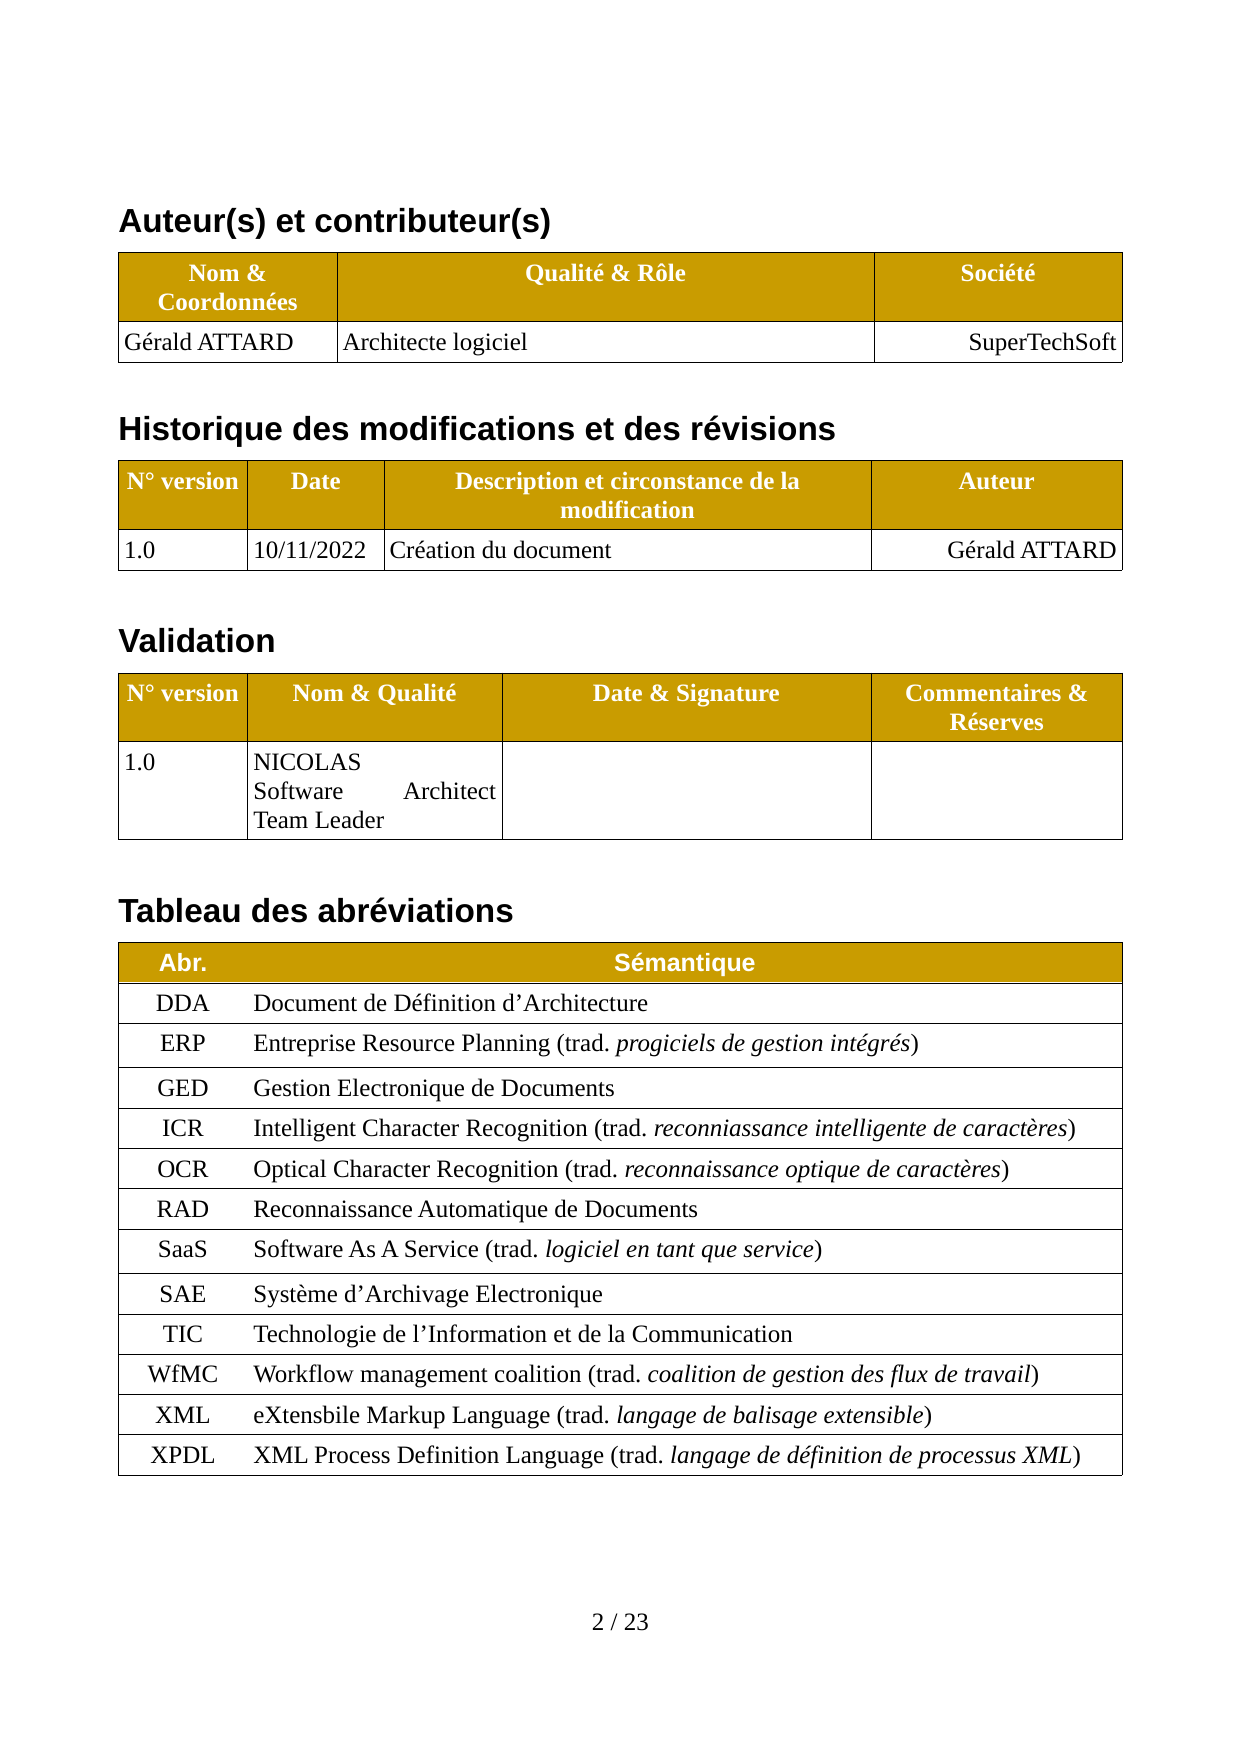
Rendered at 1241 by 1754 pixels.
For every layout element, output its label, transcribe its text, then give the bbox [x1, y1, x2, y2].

table_header Qualité & Rôle [338, 253, 874, 321]
table_cell Technologie de l’Information et de la Communication [247, 1315, 1122, 1354]
subtitle Auteur(s) et contributeur(s) [118, 201, 1122, 240]
table_header Date & Signature [503, 674, 871, 741]
subtitle Tableau des abréviations [118, 891, 1122, 930]
table_header Nom & Coordonnées [119, 253, 337, 321]
table_cell [872, 742, 1122, 839]
subtitle Historique des modifications et des révisions [118, 409, 1122, 448]
table_cell GED [119, 1068, 247, 1108]
table_cell XML Process Definition Language (trad. langage de définition de processus XML) [247, 1435, 1122, 1475]
table_cell Système d’Archivage Electronique [247, 1274, 1122, 1313]
table_header Nom & Qualité [248, 674, 502, 741]
table_cell Entreprise Resource Planning (trad. progiciels de gestion intégrés) [247, 1024, 1122, 1067]
table_header Commentaires & Réserves [872, 674, 1122, 741]
table_cell OCR [119, 1149, 247, 1188]
table_header Société [875, 253, 1122, 321]
table_cell Reconnaissance Automatique de Documents [247, 1189, 1122, 1228]
table_header N° version [119, 674, 247, 741]
table_cell SAE [119, 1274, 247, 1313]
table_cell [503, 742, 871, 839]
table_cell SuperTechSoft [875, 322, 1122, 362]
table_cell Architecte logiciel [338, 322, 874, 362]
table_cell Gérald ATTARD [119, 322, 337, 362]
table_cell 1.0 [119, 742, 247, 839]
table_header Abr. [119, 943, 247, 982]
table_cell Optical Character Recognition (trad. reconnaissance optique de caractères) [247, 1149, 1122, 1188]
table_cell Workflow management coalition (trad. coalition de gestion des flux de travail) [247, 1355, 1122, 1394]
table_cell Création du document [385, 530, 871, 569]
table_cell SaaS [119, 1230, 247, 1273]
table_cell 10/11/2022 [248, 530, 384, 569]
table_cell 1.0 [119, 530, 247, 569]
table_cell Gestion Electronique de Documents [247, 1068, 1122, 1108]
table_header Auteur [872, 461, 1122, 529]
table_cell DDA [119, 984, 247, 1023]
table_header Sémantique [247, 943, 1122, 982]
table_cell XPDL [119, 1435, 247, 1475]
table_header Date [248, 461, 384, 529]
subtitle Validation [118, 622, 1122, 660]
table_cell WfMC [119, 1355, 247, 1394]
table_cell XML [119, 1395, 247, 1434]
table_cell TIC [119, 1315, 247, 1354]
table_cell ICR [119, 1109, 247, 1148]
table_header N° version [119, 461, 247, 529]
table_cell RAD [119, 1189, 247, 1228]
table_cell ERP [119, 1024, 247, 1067]
table_cell NICOLAS Software Architect Team Leader [248, 742, 502, 839]
table_header Description et circonstance de la modification [385, 461, 871, 529]
table_cell Intelligent Character Recognition (trad. reconniassance intelligente de caractères) [247, 1109, 1122, 1148]
table_cell eXtensbile Markup Language (trad. langage de balisage extensible) [247, 1395, 1122, 1434]
table_cell Gérald ATTARD [872, 530, 1122, 569]
table_cell Document de Définition d’Architecture [247, 984, 1122, 1023]
table_cell Software As A Service (trad. logiciel en tant que service) [247, 1230, 1122, 1273]
